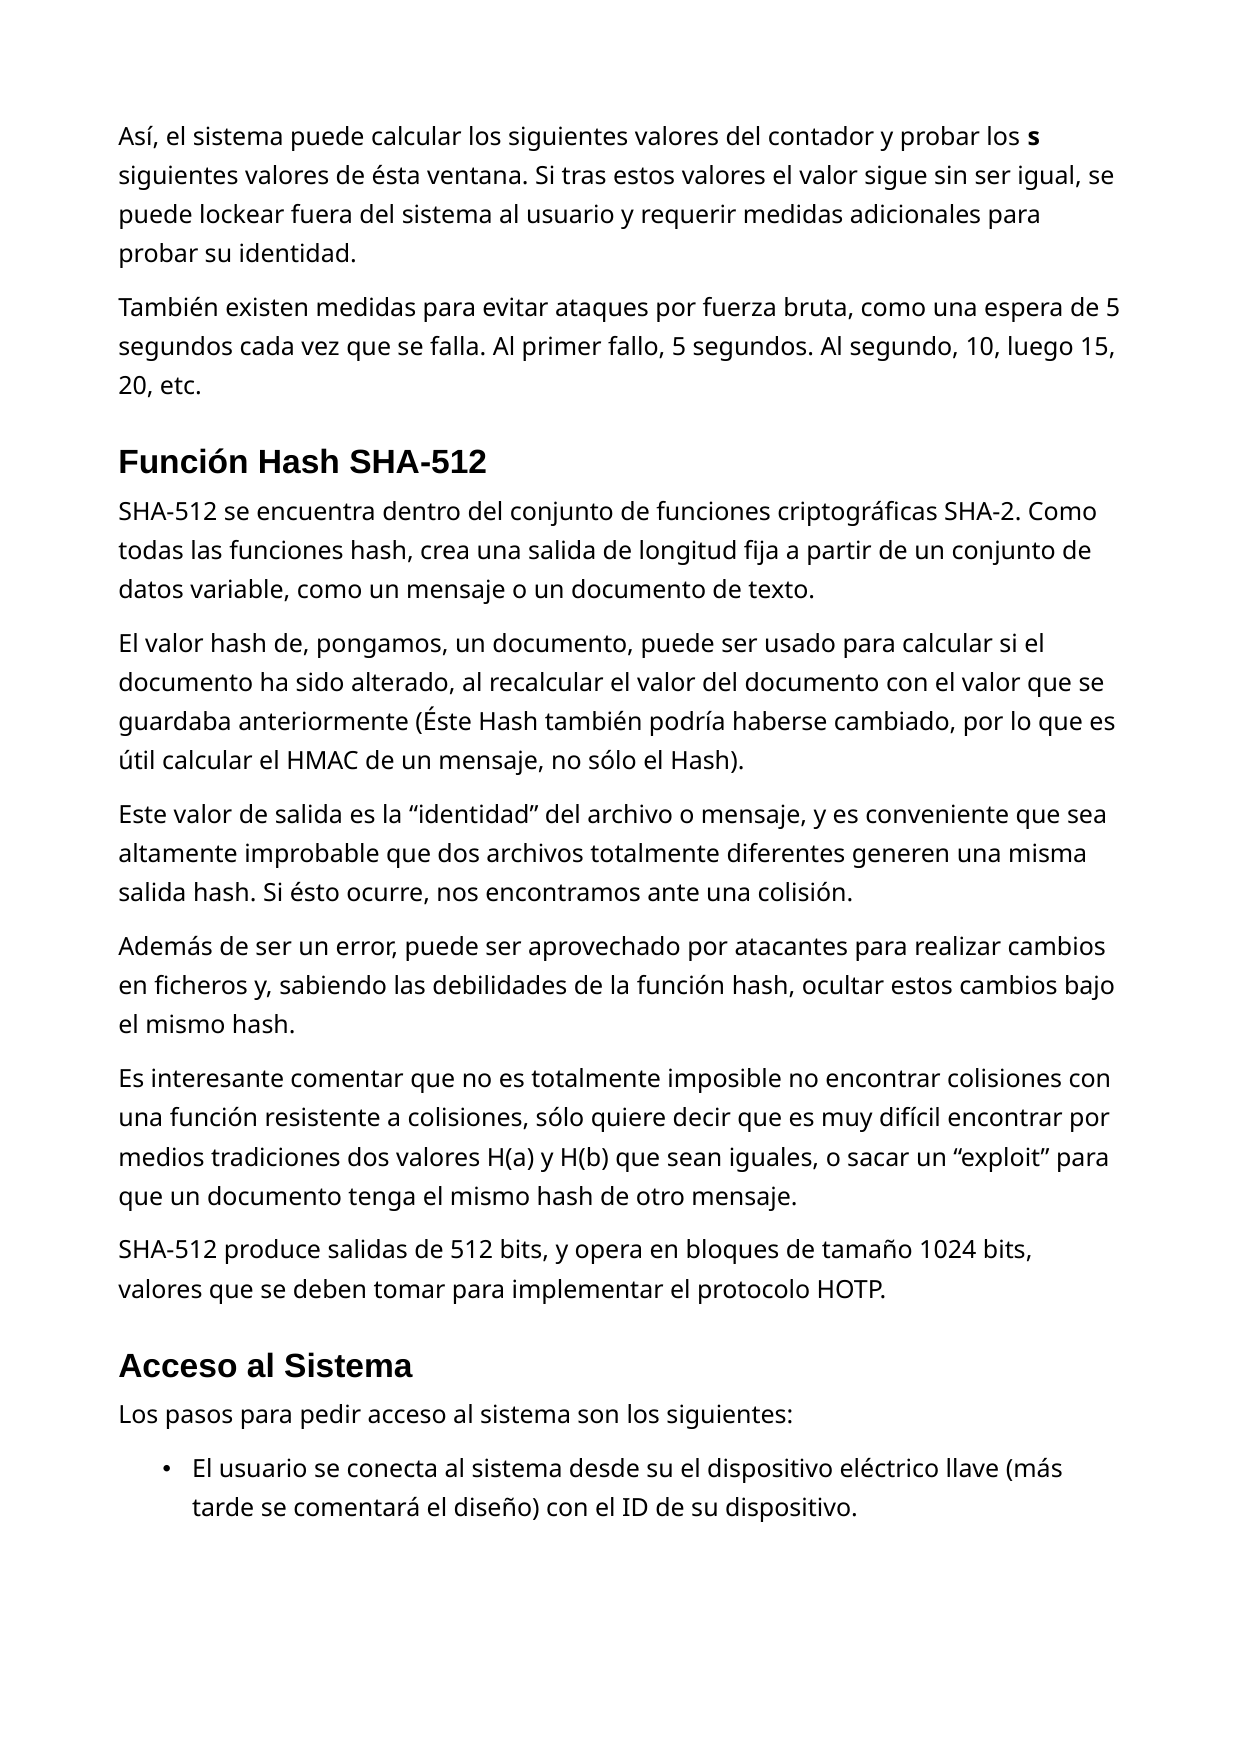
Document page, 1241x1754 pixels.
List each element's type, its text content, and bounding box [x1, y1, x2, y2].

text Además de ser un error, puede ser aprovechado por atacantes para realizar cambios en ficheros y, sabiendo las debilidades de la función hash, ocultar estos cambios bajo el mismo hash. [118, 929, 1122, 1041]
text SHA-512 se encuentra dentro del conjunto de funciones criptográficas SHA-2. Como todas las funciones hash, crea una salida de longitud fija a partir de un conjunto de datos variable, como un mensaje o un documento de texto. [118, 493, 1122, 606]
text Así, el sistema puede calcular los siguientes valores del contador y probar los s siguientes valores de ésta ventana. Si tras estos valores el valor sigue sin ser igual, se puede lockear fuera del sistema al usuario y requerir medidas adicionales para probar su identidad. [118, 118, 1122, 270]
text También existen medidas para evitar ataques por fuerza bruta, como una espera de 5 segundos cada vez que se falla. Al primer fallo, 5 segundos. Al segundo, 10, luego 15, 20, etc. [118, 289, 1122, 402]
text SHA-512 produce salidas de 512 bits, y opera en bloques de tamaño 1024 bits, valores que se deben tomar para implementar el protocolo HOTP. [118, 1232, 1122, 1305]
text Es interesante comentar que no es totalmente imposible no encontrar colisiones con una función resistente a colisiones, sólo quiere decir que es muy difícil encontrar por medios tradiciones dos valores H(a) y H(b) que sean iguales, o sacar un “exploit” para que un documento tenga el mismo hash de otro mensaje. [118, 1061, 1122, 1212]
text Este valor de salida es la “identidad” del archivo o mensaje, y es conveniente que sea altamente improbable que dos archivos totalmente diferentes generen una misma salida hash. Si ésto ocurre, nos encontramos ante una colisión. [118, 797, 1122, 909]
list El usuario se conecta al sistema desde su el dispositivo eléctrico llave (más tarde se comentará el diseño) con el ID de su dispositivo. [162, 1451, 1122, 1524]
text Los pasos para pedir acceso al sistema son los siguientes: [118, 1397, 1122, 1431]
text El valor hash de, pongamos, un documento, puede ser usado para calcular si el documento ha sido alterado, al recalcular el valor del documento con el valor que se guardaba anteriormente (Éste Hash también podría haberse cambiado, por lo que es útil calcular el HMAC de un mensaje, no sólo el Hash). [118, 626, 1122, 777]
subtitle Función Hash SHA-512 [118, 442, 1122, 481]
subtitle Acceso al Sistema [118, 1346, 1122, 1384]
